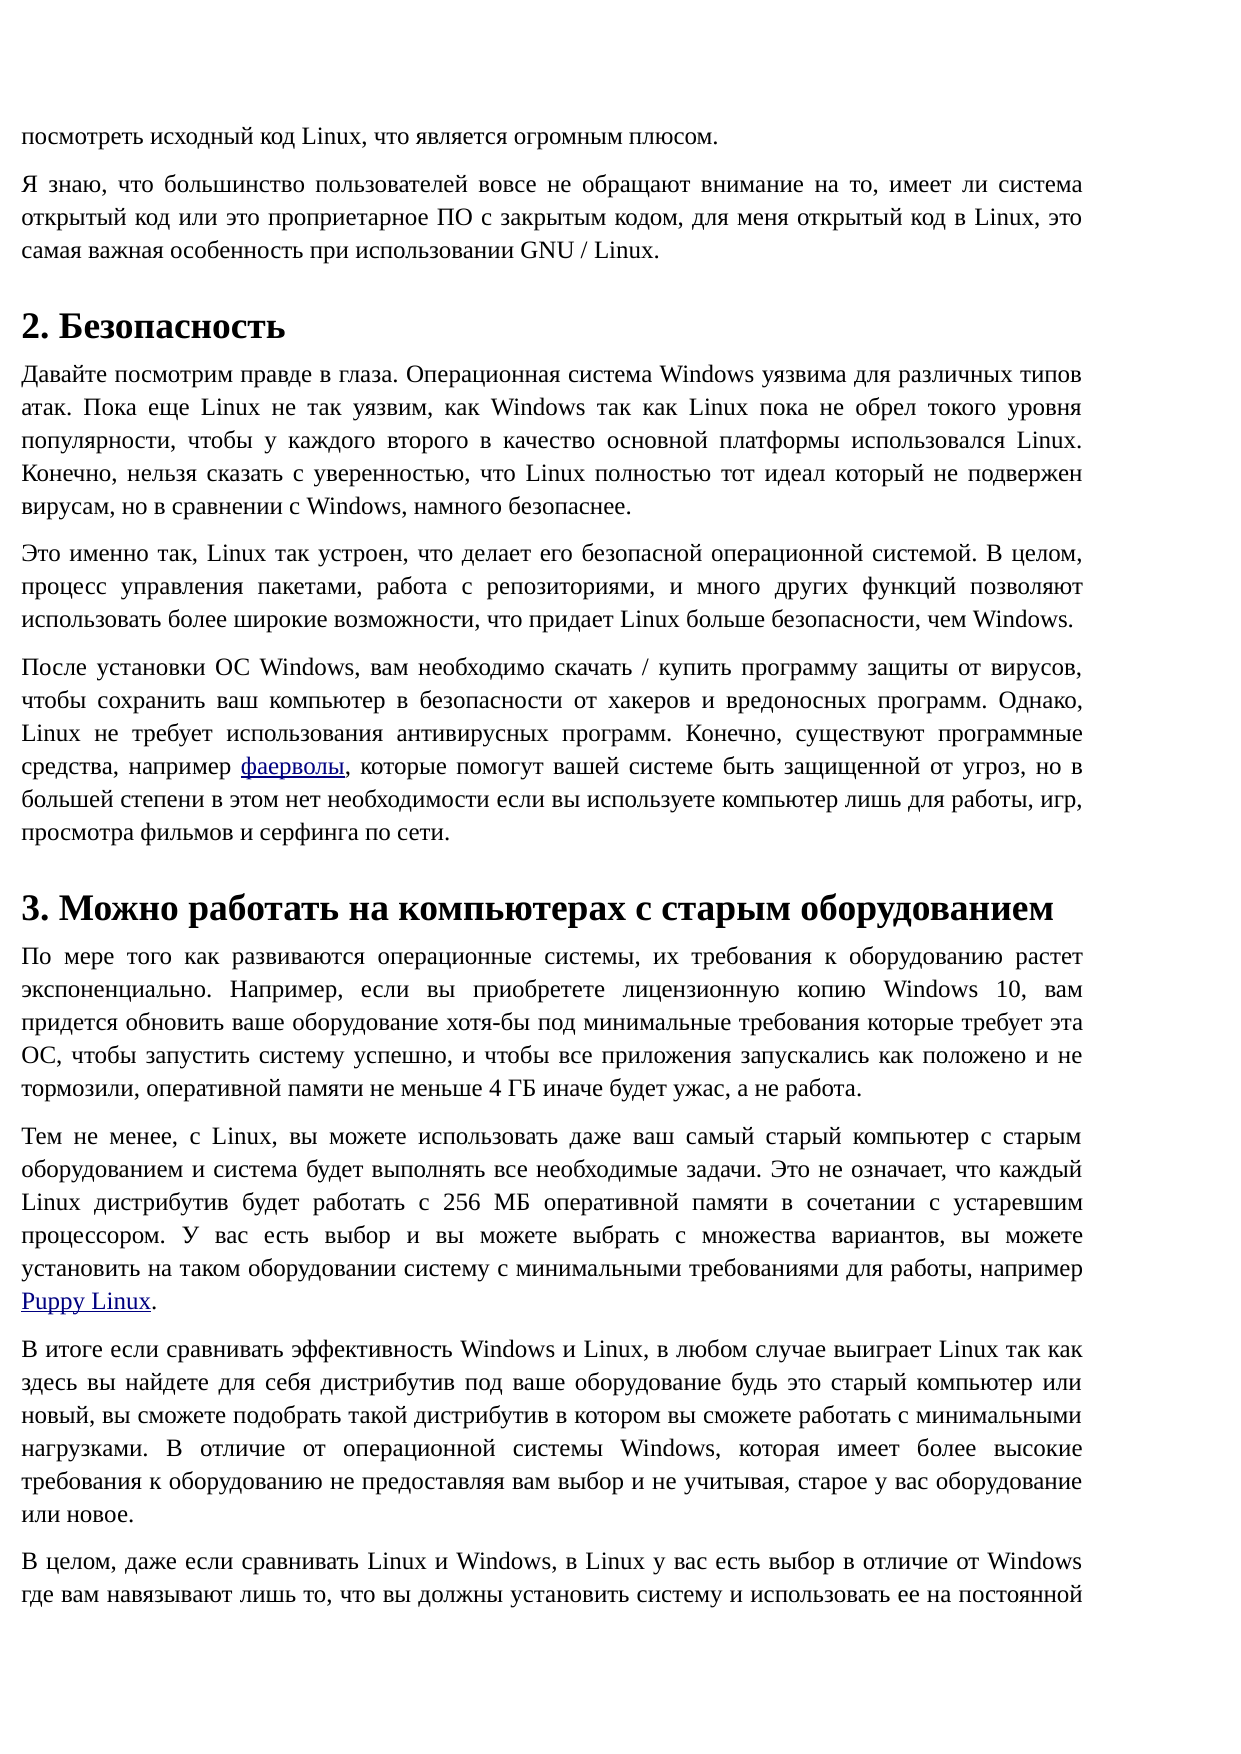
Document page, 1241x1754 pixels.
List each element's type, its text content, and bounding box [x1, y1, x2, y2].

table_header посмотреть исходный код Linux, что является огромным плюсом. Я знаю, что большинство пользователей вовсе не обращают внимание на то, имеет ли система открытый код или это проприетарное ПО с закрытым кодом, для меня открытый код в Linux, это самая важная особенность при использовании GNU / Linux. 2. Безопасность Давайте посмотрим правде в глаза. Операционная система Windows уязвима для различных типов атак. Пока еще Linux не так уязвим, как Windows так как Linux пока не обрел токого уровня популярности, чтобы у каждого второго в качество основной платформы использовался Linux. Конечно, нельзя сказать с уверенностью, что Linux полностью тот идеал который не подвержен вирусам, но в сравнении с Windows, намного безопаснее. Это именно так, Linux так устроен, что делает его безопасной операционной системой. В целом, процесс управления пакетами, работа с репозиториями, и много других функций позволяют использовать более широкие возможности, что придает Linux больше безопасности, чем Windows. После установки ОС Windows, вам необходимо скачать / купить программу защиты от вирусов, чтобы сохранить ваш компьютер в безопасности от хакеров и вредоносных программ. Однако, Linux не требует использования антивирусных программ. Конечно, существуют программные средства, например фаерволы, которые помогут вашей системе быть защищенной от угроз, но в большей степени в этом нет необходимости если вы используете компьютер лишь для работы, игр, просмотра фильмов и серфинга по сети. 3. Можно работать на компьютерах с старым оборудованием По мере того как развиваются операционные системы, их требования к оборудованию растет экспоненциально. Например, если вы приобретете лицензионную копию Windows 10, вам придется обновить ваше оборудование хотя-бы под минимальные требования которые требует эта ОС, чтобы запустить систему успешно, и чтобы все приложения запускались как положено и не тормозили, оперативной памяти не меньше 4 ГБ иначе будет ужас, а не работа. Тем не менее, с Linux, вы можете использовать даже ваш самый старый компьютер с старым оборудованием и система будет выполнять все необходимые задачи. Это не означает, что каждый Linux дистрибутив будет работать с 256 МБ оперативной памяти в сочетании с устаревшим процессором. У вас есть выбор и вы можете выбрать с множества вариантов, вы можете установить на таком оборудовании систему с минимальными требованиями для работы, например Puppy Linux. В итоге если сравнивать эффективность Windows и Linux, в любом случае выиграет Linux так как здесь вы найдете для себя дистрибутив под ваше оборудование будь это старый компьютер или новый, вы сможете подобрать такой дистрибутив в котором вы сможете работать с минимальными нагрузками. В отличие от операционной системы Windows, которая имеет более высокие требования к оборудованию не предоставляя вам выбор и не учитывая, старое у вас оборудование или новое. В целом, даже если сравнивать Linux и Windows, в Linux у вас есть выбор в отличие от Windows где вам навязывают лишь то, что вы должны установить систему и использовать ее на постоянной [18, 118, 1087, 1636]
